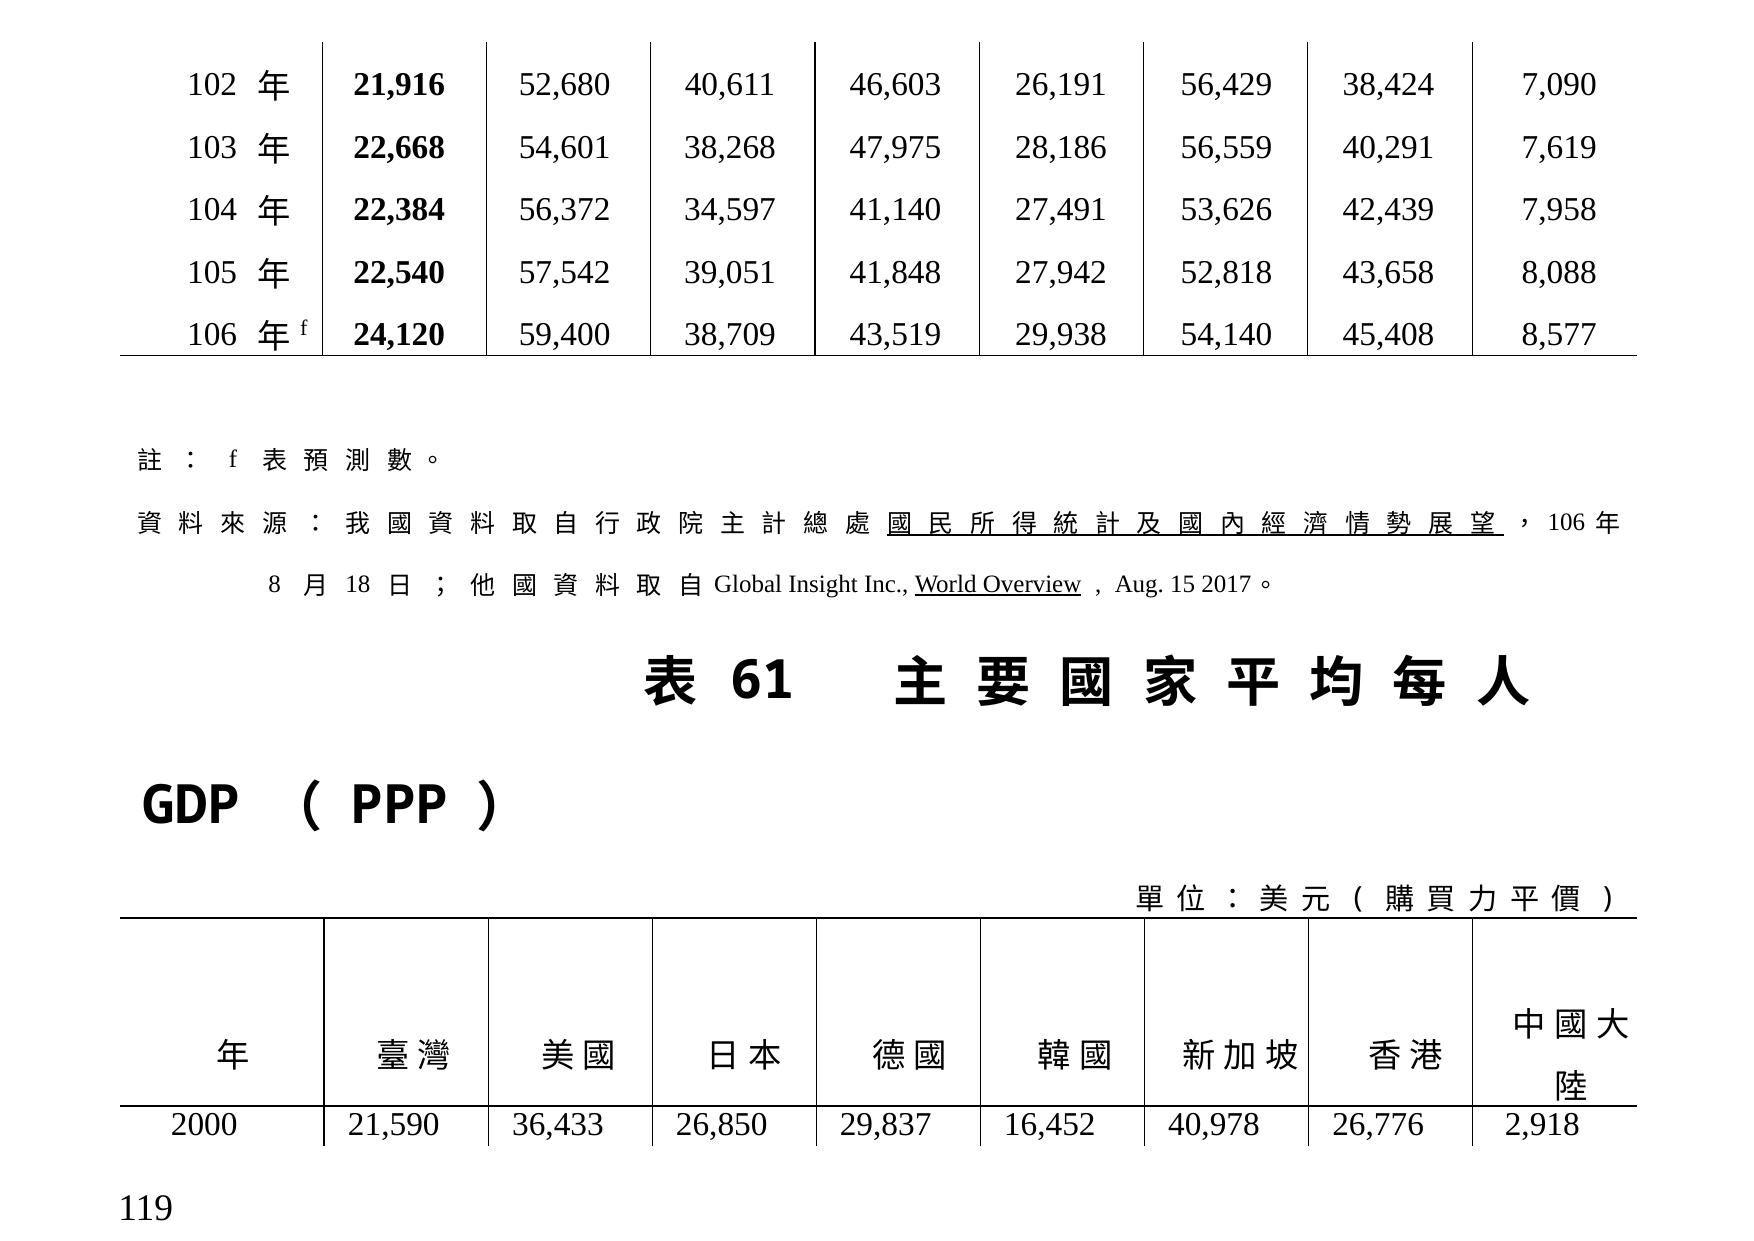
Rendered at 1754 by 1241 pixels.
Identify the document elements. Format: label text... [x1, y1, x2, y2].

table_cell 39,051 [651, 230, 814, 292]
table_cell 8,577 [1473, 292, 1637, 355]
table_cell 41,140 [816, 167, 979, 230]
text 單位：美元(購買力平價) [128, 855, 1628, 917]
table_cell 29,938 [980, 292, 1143, 355]
table_cell 47,975 [816, 105, 979, 167]
table_cell 16,452 [981, 1107, 1144, 1146]
table_header 日本 [653, 919, 816, 1105]
table_cell 21,916 [323, 42, 486, 105]
table_cell 52,818 [1144, 230, 1307, 292]
table_cell 26,776 [1309, 1107, 1472, 1146]
table_header 年 [120, 919, 323, 1105]
table_cell 2000 [120, 1107, 323, 1146]
text 註：f表預測數。 [128, 417, 1628, 480]
table_cell 38,268 [651, 105, 814, 167]
table_cell 45,408 [1308, 292, 1472, 355]
table_cell 36,433 [489, 1107, 652, 1146]
table_cell 56,429 [1144, 42, 1307, 105]
table_cell 41,848 [816, 230, 979, 292]
table_cell 26,850 [653, 1107, 816, 1146]
table_cell 40,291 [1308, 105, 1472, 167]
table_cell 52,680 [487, 42, 650, 105]
table_cell 105年 [120, 230, 322, 292]
table_header 新加坡 [1145, 919, 1308, 1105]
table_cell 40,978 [1145, 1107, 1308, 1146]
table_cell 24,120 [323, 292, 486, 355]
table_header 美國 [489, 919, 652, 1105]
table_cell 38,424 [1308, 42, 1472, 105]
table_cell 27,942 [980, 230, 1143, 292]
table_cell 7,619 [1473, 105, 1637, 167]
table_cell 56,372 [487, 167, 650, 230]
table_cell 38,709 [651, 292, 814, 355]
table_cell 53,626 [1144, 167, 1307, 230]
table_cell 7,958 [1473, 167, 1637, 230]
table_cell 106年f [120, 292, 322, 355]
table_header 臺灣 [325, 919, 488, 1105]
table_cell 56,559 [1144, 105, 1307, 167]
subtitle 表61 主要國家平均每人GDP（PPP） [128, 605, 1628, 855]
table_cell 7,090 [1473, 42, 1637, 105]
table_cell 40,611 [651, 42, 814, 105]
table_cell 43,658 [1308, 230, 1472, 292]
table_header 中國大陸 [1473, 919, 1637, 1105]
table_cell 57,542 [487, 230, 650, 292]
table_cell 28,186 [980, 105, 1143, 167]
table_cell 22,540 [323, 230, 486, 292]
table_cell 34,597 [651, 167, 814, 230]
text 資料來源：我國資料取自行政院主計總處國民所得統計及國內經濟情勢展望，106年8月18日；他國資料取自Global Insight Inc., World Overview , Aug. 15 2017。 [128, 480, 1628, 605]
table_cell 8,088 [1473, 230, 1637, 292]
table_cell 22,668 [323, 105, 486, 167]
table_cell 59,400 [487, 292, 650, 355]
table_cell 2,918 [1473, 1107, 1637, 1146]
table_cell 46,603 [816, 42, 979, 105]
table_cell 29,837 [817, 1107, 980, 1146]
table_cell 43,519 [816, 292, 979, 355]
table_cell 102年 [120, 42, 322, 105]
table_cell 22,384 [323, 167, 486, 230]
table_cell 54,140 [1144, 292, 1307, 355]
table_header 香港 [1309, 919, 1472, 1105]
table_header 德國 [817, 919, 980, 1105]
table_cell 104年 [120, 167, 322, 230]
table_header 韓國 [981, 919, 1144, 1105]
table_cell 21,590 [325, 1107, 488, 1146]
table_cell 27,491 [980, 167, 1143, 230]
table_cell 42,439 [1308, 167, 1472, 230]
table_cell 26,191 [980, 42, 1143, 105]
table_cell 103年 [120, 105, 322, 167]
table_cell 54,601 [487, 105, 650, 167]
